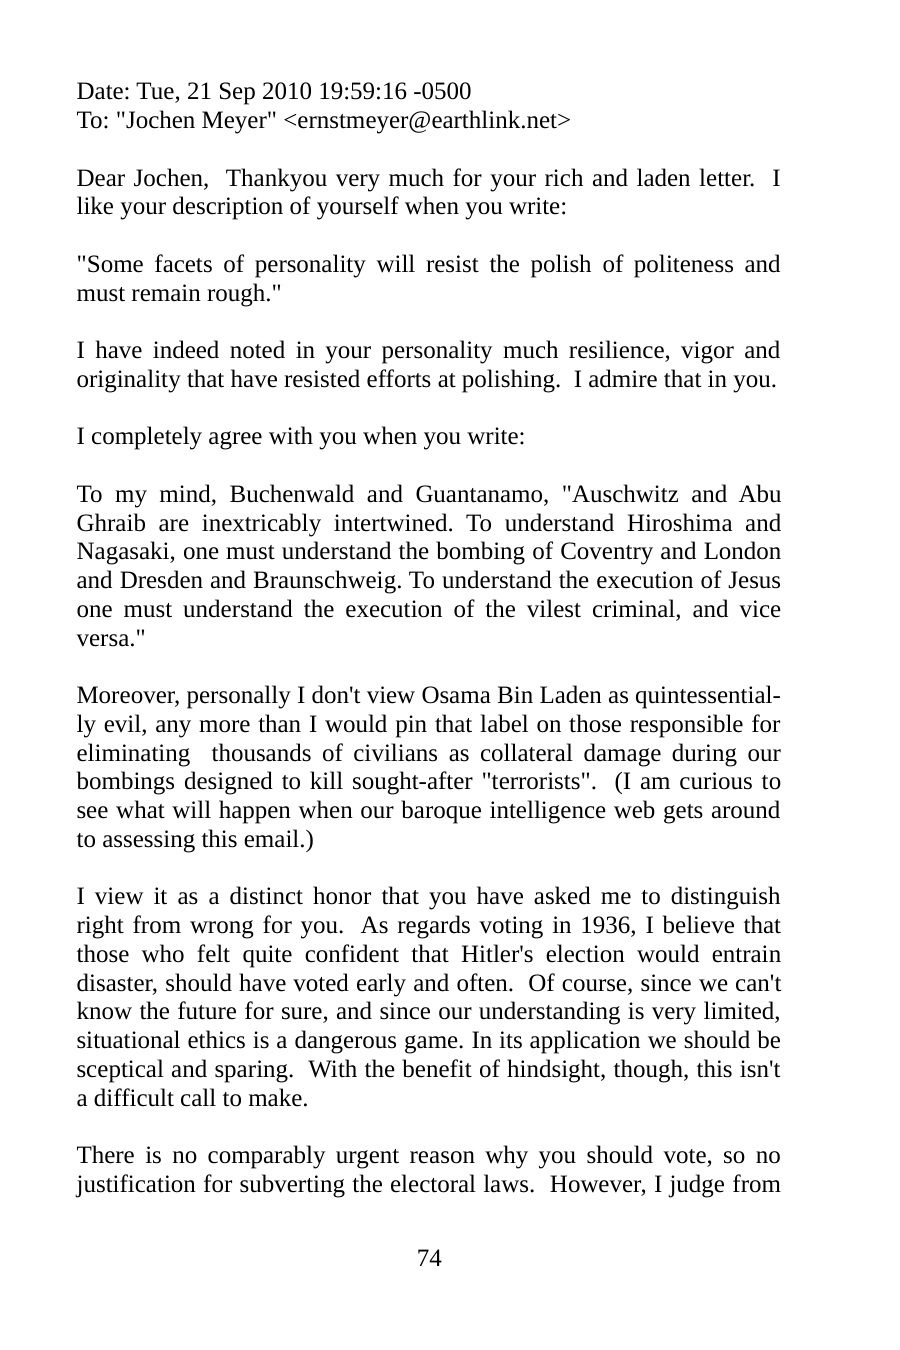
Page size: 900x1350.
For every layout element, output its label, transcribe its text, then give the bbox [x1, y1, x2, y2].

text I completely agree with you when you write: [76, 421, 782, 450]
text "Some facets of personality will resist the polish of politeness and must remain rough." [76, 249, 782, 306]
text To my mind, Buchenwald and Guantanamo, "Auschwitz and Abu Ghraib are inextricably intertwined. To understand Hiroshima and Nagasaki, one must understand the bombing of Coventry and London and Dresden and Braunschweig. To understand the execution of Jesus one must understand the execution of the vilest criminal, and vice versa." [76, 479, 782, 651]
text I have indeed noted in your personality much resilience, vigor and originality that have resisted efforts at polishing. I admire that in you. [76, 335, 782, 393]
text I view it as a distinct honor that you have asked me to distinguish right from wrong for you. As regards voting in 1936, I believe that those who felt quite confident that Hitler's election would entrain disaster, should have voted early and often. Of course, since we can't know the future for sure, and since our understanding is very limited, situational ethics is a dangerous game. In its application we should be sceptical and sparing. With the benefit of hindsight, though, this isn't a difficult call to make. [76, 881, 782, 1111]
text Moreover, personally I don't view Osama Bin Laden as quintessential-ly evil, any more than I would pin that label on those responsible for eliminating thousands of civilians as collateral damage during our bombings designed to kill sought-after "terrorists". (I am curious to see what will happen when our baroque intelligence web gets around to assessing this email.) [76, 680, 782, 853]
text Date: Tue, 21 Sep 2010 19:59:16 -0500 [76, 76, 782, 105]
text There is no comparably urgent reason why you should vote, so no justification for subverting the electoral laws. However, I judge from [76, 1140, 782, 1198]
text To: "Jochen Meyer" <ernstmeyer@earthlink.net> [76, 105, 782, 134]
text Dear Jochen, Thankyou very much for your rich and laden letter. I like your description of yourself when you write: [76, 163, 782, 220]
